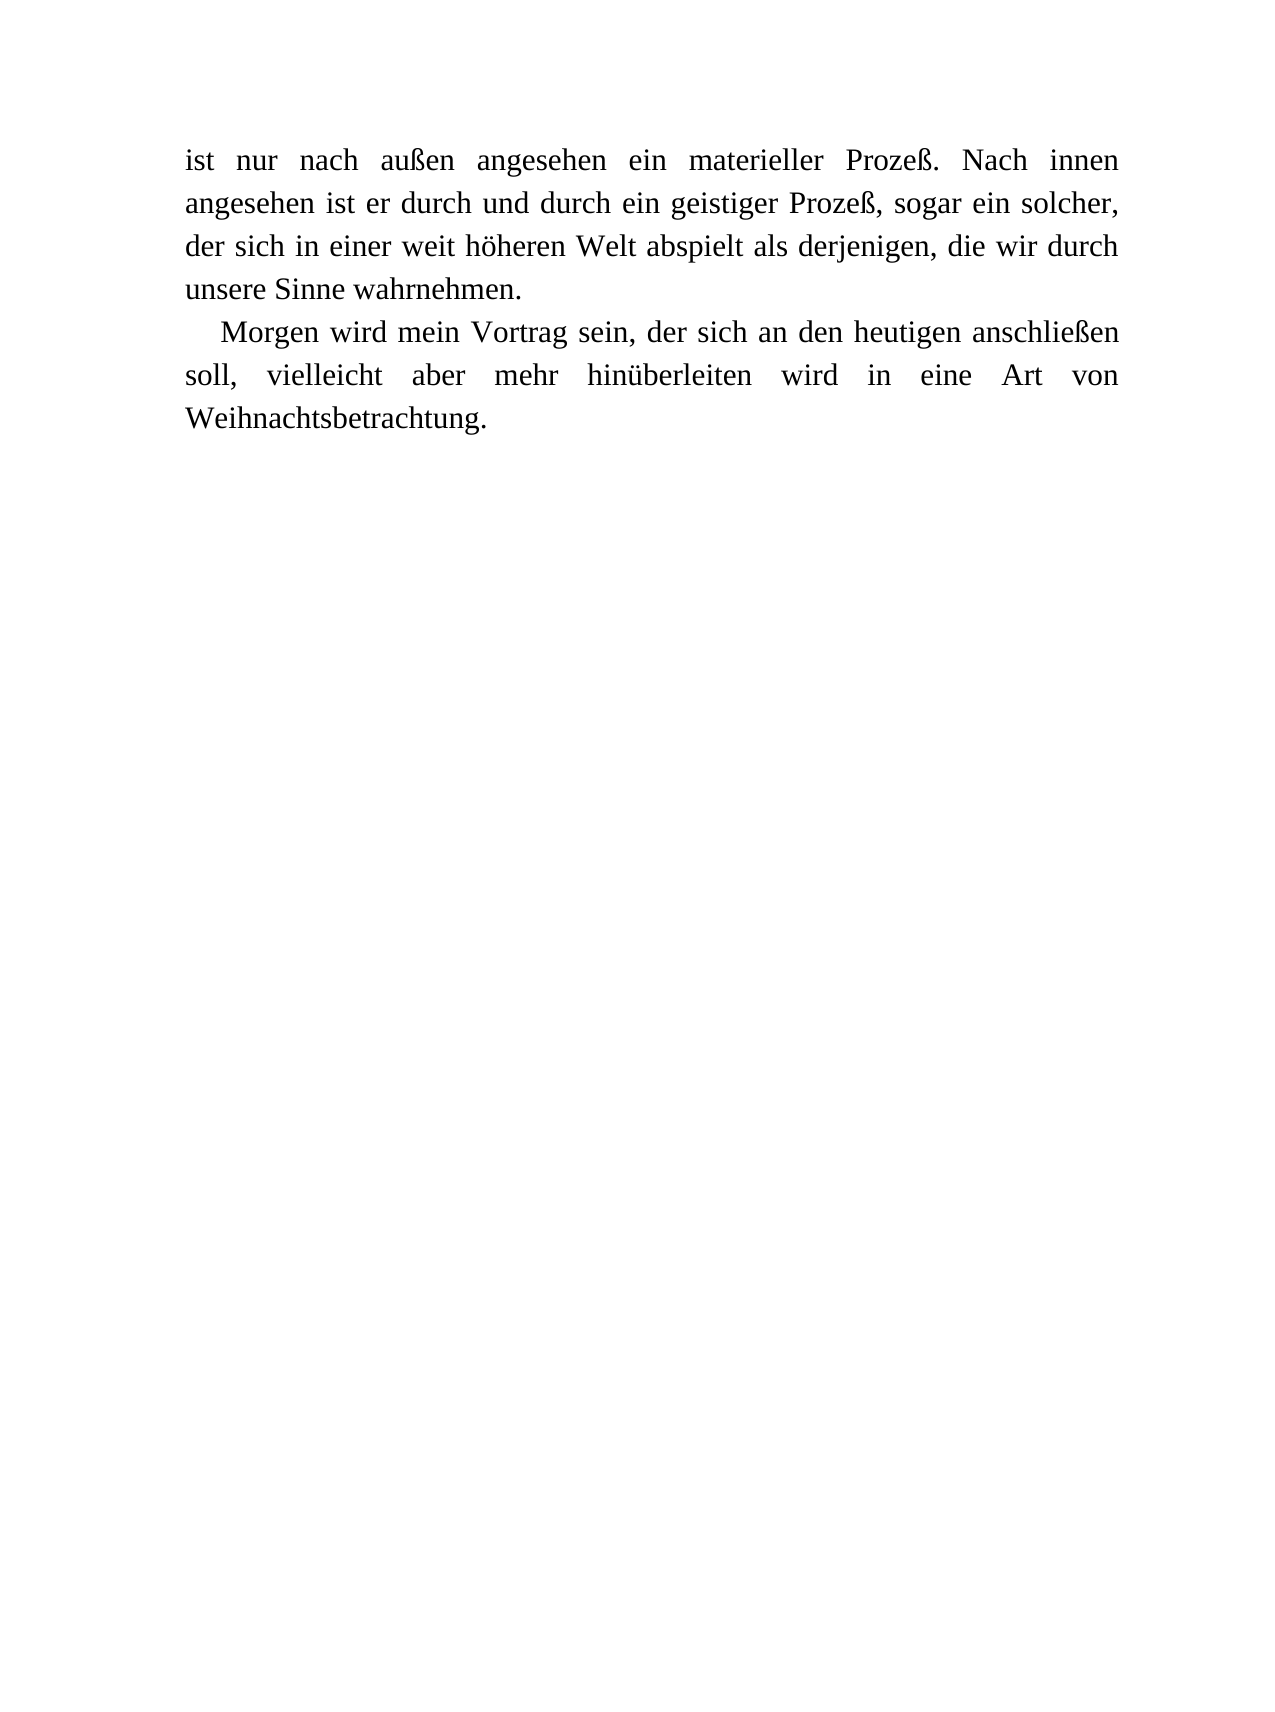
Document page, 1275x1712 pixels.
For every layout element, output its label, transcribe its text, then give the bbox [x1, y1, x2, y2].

text ist nur nach außen angesehen ein materieller Prozeß. Nach innen angesehen ist er durch und durch ein geistiger Prozeß, sogar ein solcher, der sich in einer weit höheren Welt abspielt als derjenigen, die wir durch unsere Sinne wahrnehmen. [185, 141, 1120, 306]
text Morgen wird mein Vortrag sein, der sich an den heutigen anschließen soll, vielleicht aber mehr hinüberleiten wird in eine Art von Weihnachtsbetrachtung. [185, 313, 1120, 436]
